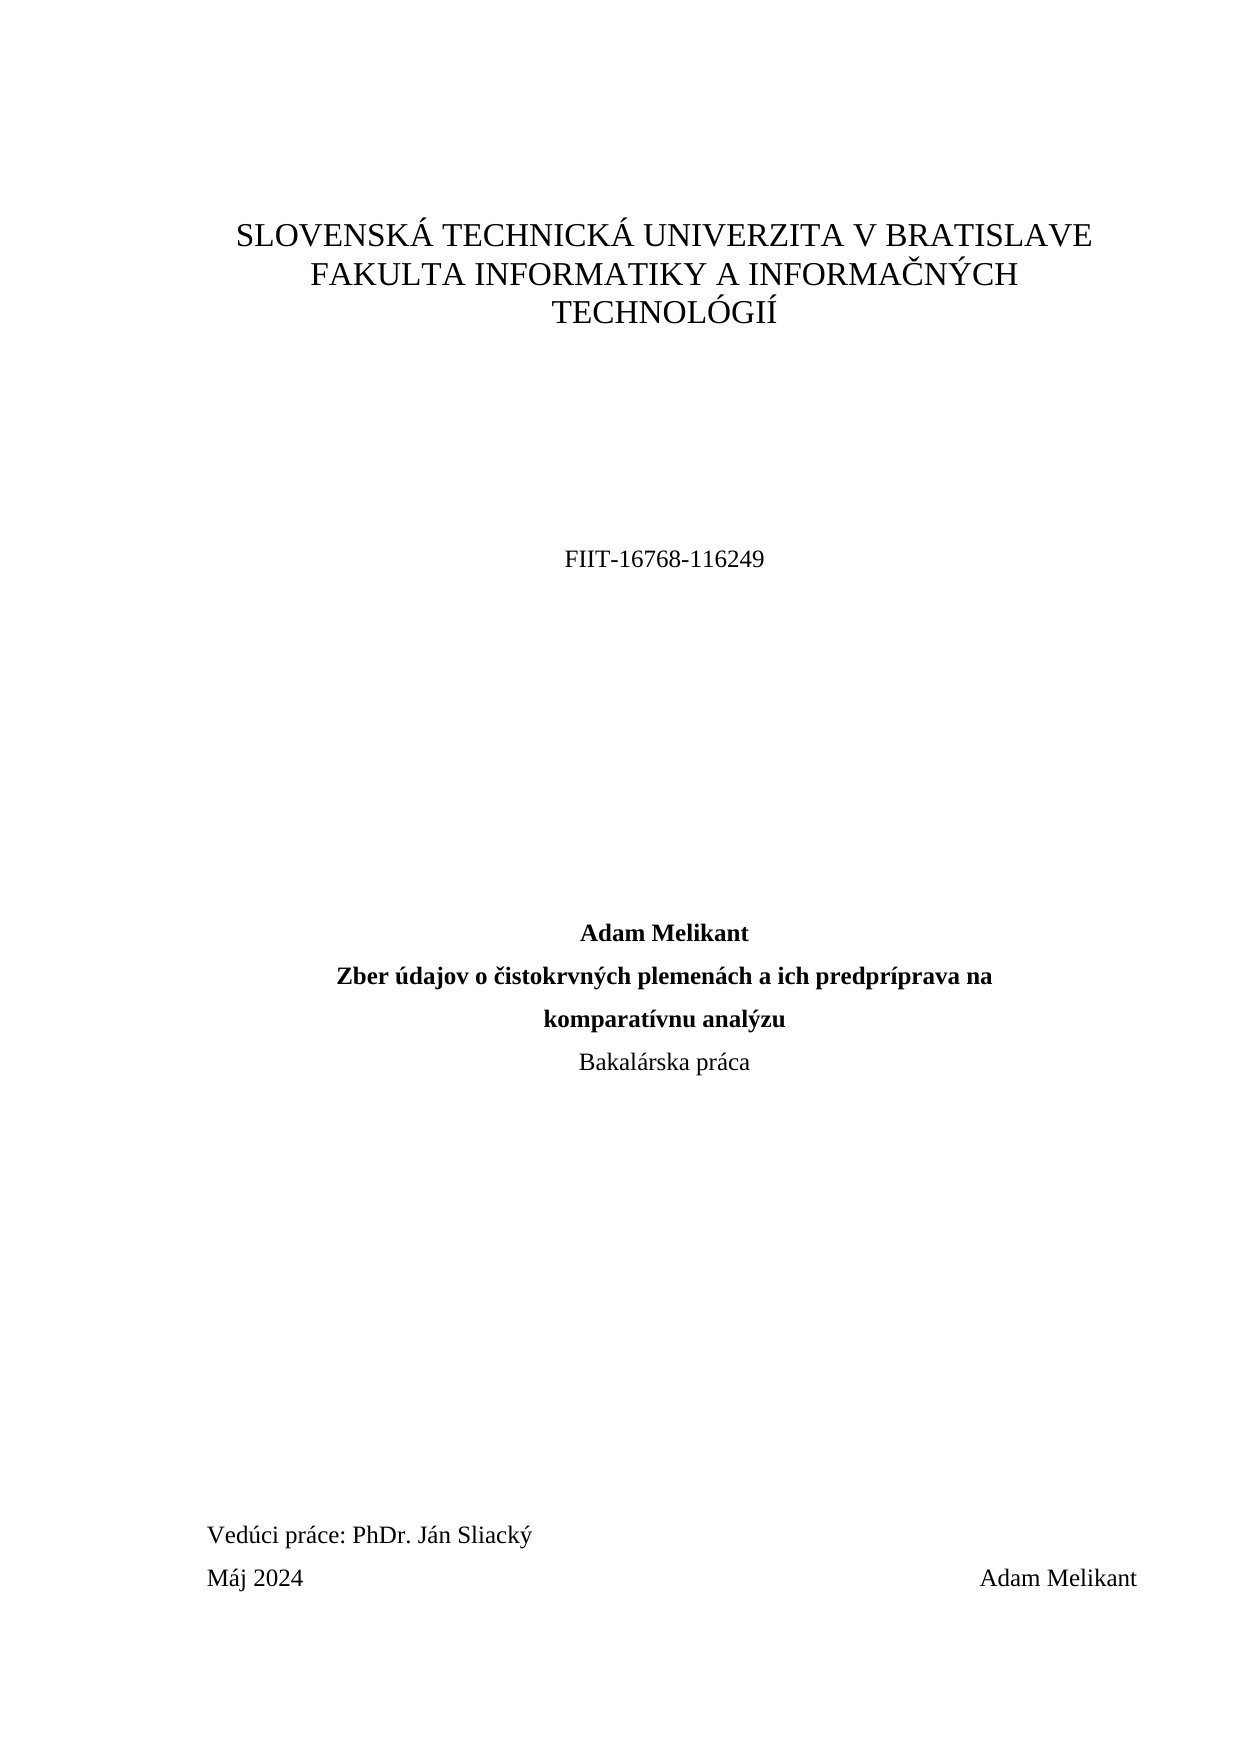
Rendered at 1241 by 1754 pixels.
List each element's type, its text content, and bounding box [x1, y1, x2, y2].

text Adam Melikant [282, 918, 1047, 946]
text SLOVENSKÁ TECHNICKÁ UNIVERZITA V BRATISLAVE FAKULTA INFORMATIKY A INFORMAČNÝCH TECHNOLÓGIÍ [207, 216, 1122, 331]
text FIIT-16768-116249 [207, 544, 1122, 573]
text Bakalárska práca [207, 1047, 1122, 1076]
text Zber údajov o čistokrvných plemenách a ich predpríprava na komparatívnu analýzu [282, 961, 1047, 1033]
